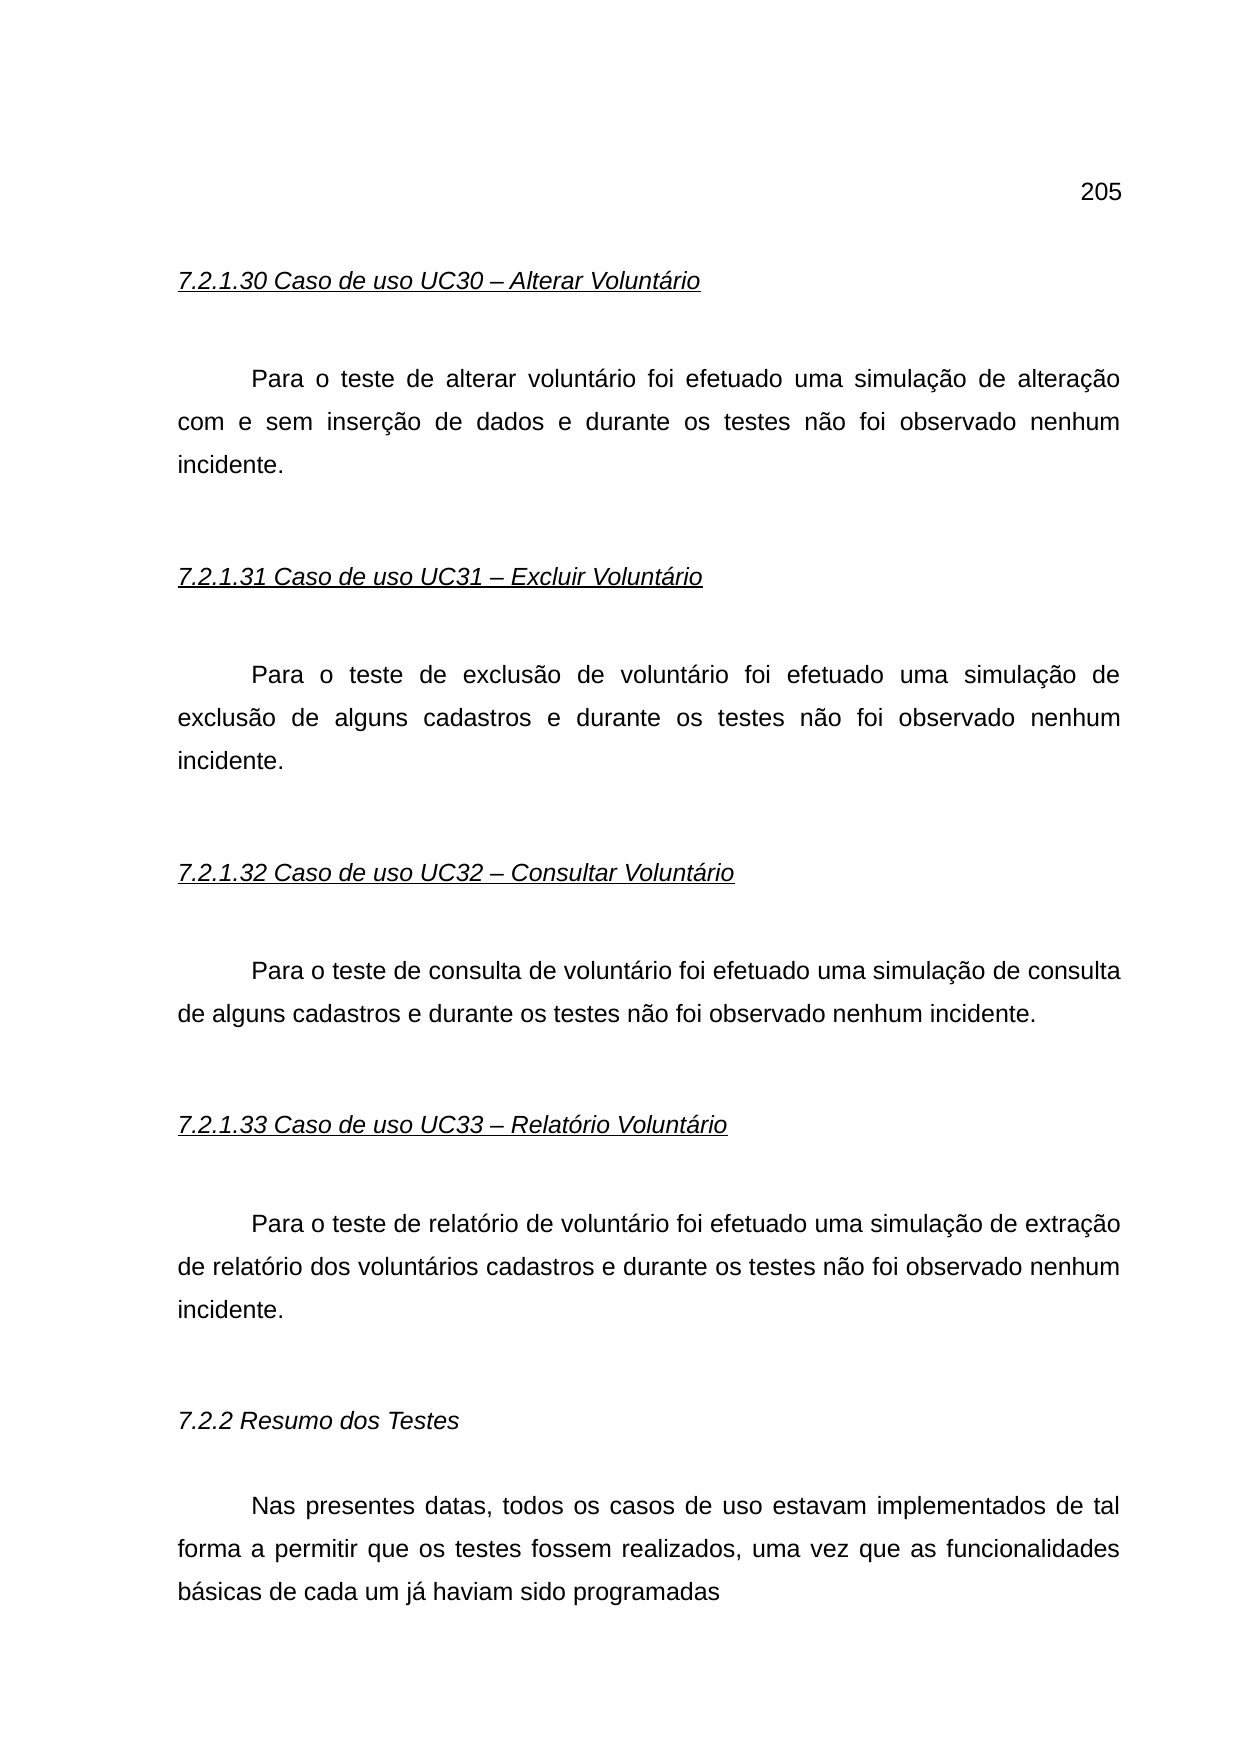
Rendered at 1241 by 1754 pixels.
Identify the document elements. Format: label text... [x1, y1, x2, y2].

subtitle 7.2.2 Resumo dos Testes [177, 1406, 1122, 1435]
subtitle 7.2.1.30 Caso de uso UC30 – Alterar Voluntário [177, 266, 1122, 294]
text Nas presentes datas, todos os casos de uso estavam implementados de tal forma a permitir que os testes fossem realizados, uma vez que as funcionalidades básicas de cada um já haviam sido programadas [177, 1491, 1122, 1606]
text Para o teste de consulta de voluntário foi efetuado uma simulação de consulta de alguns cadastros e durante os testes não foi observado nenhum incidente. [177, 956, 1122, 1028]
subtitle 7.2.1.33 Caso de uso UC33 – Relatório Voluntário [177, 1110, 1122, 1139]
text Para o teste de alterar voluntário foi efetuado uma simulação de alteração com e sem inserção de dados e durante os testes não foi observado nenhum incidente. [177, 364, 1122, 479]
text Para o teste de relatório de voluntário foi efetuado uma simulação de extração de relatório dos voluntários cadastros e durante os testes não foi observado nenhum incidente. [177, 1209, 1122, 1324]
subtitle 7.2.1.32 Caso de uso UC32 – Consultar Voluntário [177, 858, 1122, 886]
subtitle 7.2.1.31 Caso de uso UC31 – Excluir Voluntário [177, 562, 1122, 590]
text Para o teste de exclusão de voluntário foi efetuado uma simulação de exclusão de alguns cadastros e durante os testes não foi observado nenhum incidente. [177, 660, 1122, 775]
